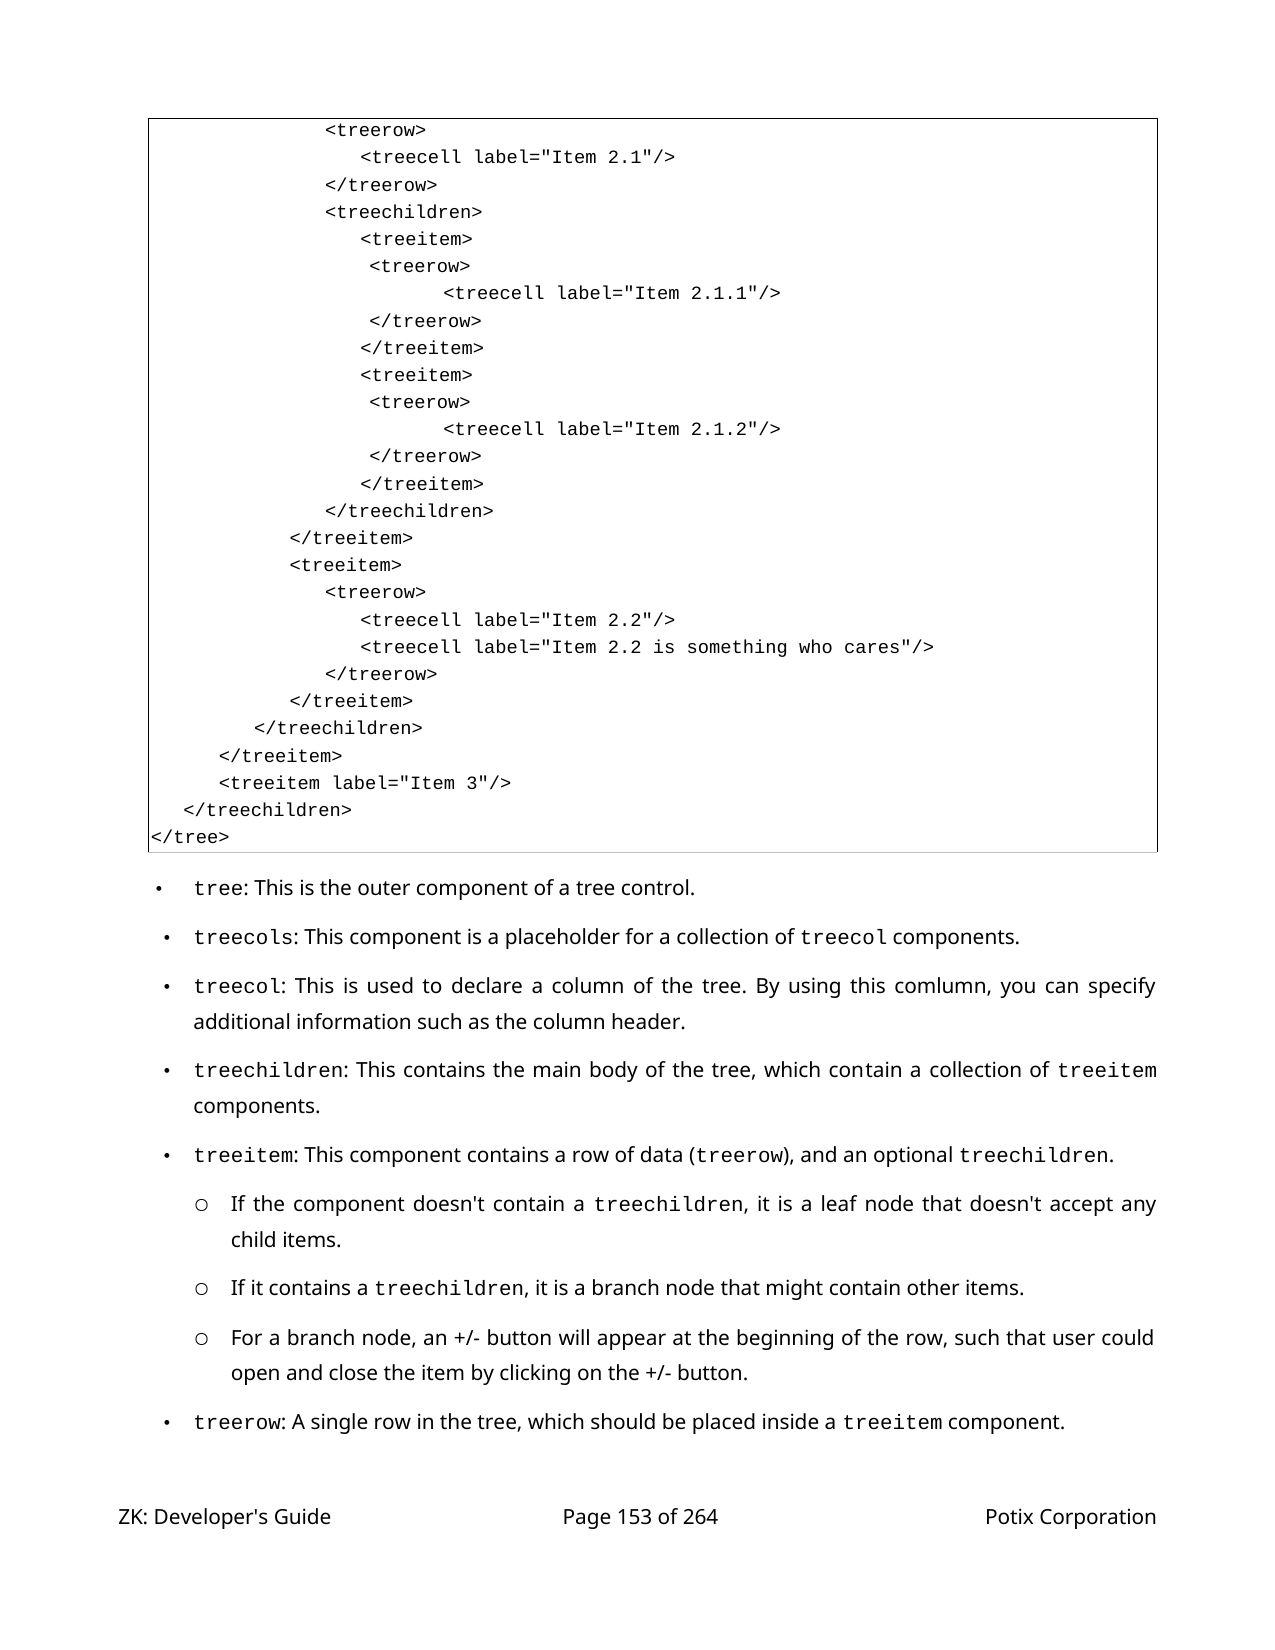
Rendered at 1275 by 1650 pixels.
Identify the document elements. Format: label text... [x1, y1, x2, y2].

text <treeitem> [149, 227, 1157, 251]
list treecol: This is used to declare a column of the tree. By using this comlumn, you can specify additional information such as the column header. [164, 971, 1157, 1035]
text </tree> [149, 825, 1157, 852]
list treerow: A single row in the tree, which should be placed inside a treeitem component. [164, 1407, 1157, 1435]
list treechildren: This contains the main body of the tree, which contain a collection of treeitem components. [164, 1056, 1157, 1119]
list For a branch node, an +/- button will appear at the beginning of the row, such that user could open and close the item by clicking on the +/- button. [193, 1323, 1157, 1386]
text </treerow> [149, 308, 1157, 333]
list tree: This is the outer component of a tree control. [156, 873, 1157, 901]
text </treeitem> [149, 472, 1157, 496]
text <treecell label="Item 2.1.1"/> [149, 281, 1157, 306]
text <treerow> [149, 580, 1157, 604]
text <treeitem label="Item 3"/> [149, 771, 1157, 795]
text <treerow> [149, 119, 1157, 142]
list treeitem: This component contains a row of data (treerow), and an optional treechildren. [164, 1140, 1157, 1168]
text <treeitem> [149, 553, 1157, 577]
text </treeitem> [149, 336, 1157, 360]
text <treecell label="Item 2.2"/> [149, 607, 1157, 632]
text </treerow> [149, 662, 1157, 686]
list If the component doesn't contain a treechildren, it is a leaf node that doesn't accept any child items. [193, 1189, 1157, 1253]
text <treecell label="Item 2.2 is something who cares"/> [149, 635, 1157, 659]
text </treechildren> [149, 798, 1157, 822]
text </treechildren> [149, 499, 1157, 523]
text </treeitem> [149, 526, 1157, 550]
text <treechildren> [149, 200, 1157, 224]
text <treerow> [149, 390, 1157, 414]
list If it contains a treechildren, it is a branch node that might contain other items. [193, 1273, 1157, 1302]
text <treerow> [149, 254, 1157, 278]
list treecols: This component is a placeholder for a collection of treecol components. [164, 922, 1157, 951]
text </treeitem> [149, 689, 1157, 713]
text <treecell label="Item 2.1"/> [149, 145, 1157, 169]
text </treerow> [149, 172, 1157, 197]
text </treerow> [149, 444, 1157, 469]
text </treechildren> [149, 716, 1157, 741]
text <treecell label="Item 2.1.2"/> [149, 417, 1157, 441]
text <treeitem> [149, 363, 1157, 387]
text </treeitem> [149, 743, 1157, 768]
